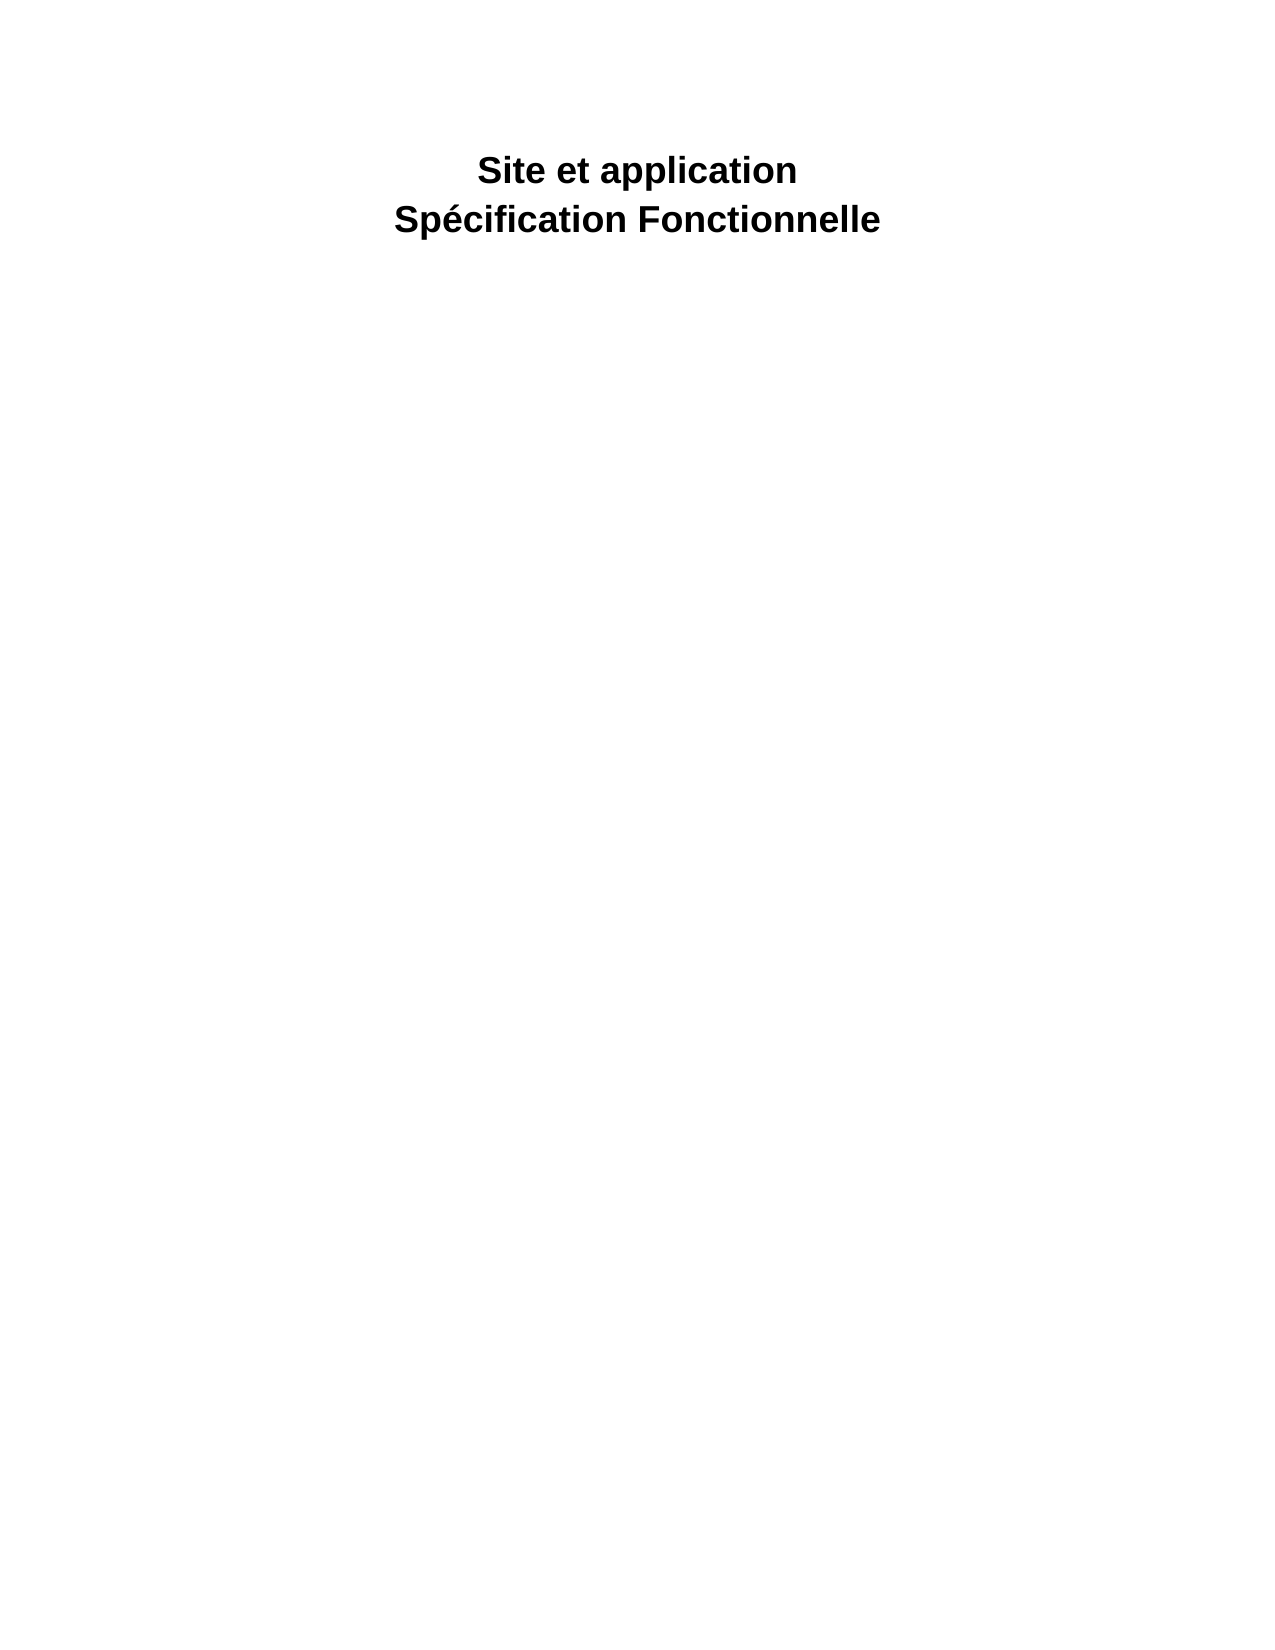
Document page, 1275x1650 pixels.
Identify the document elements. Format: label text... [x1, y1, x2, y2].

text Spécification Fonctionnelle [150, 198, 1125, 240]
text Site et application [150, 150, 1125, 192]
